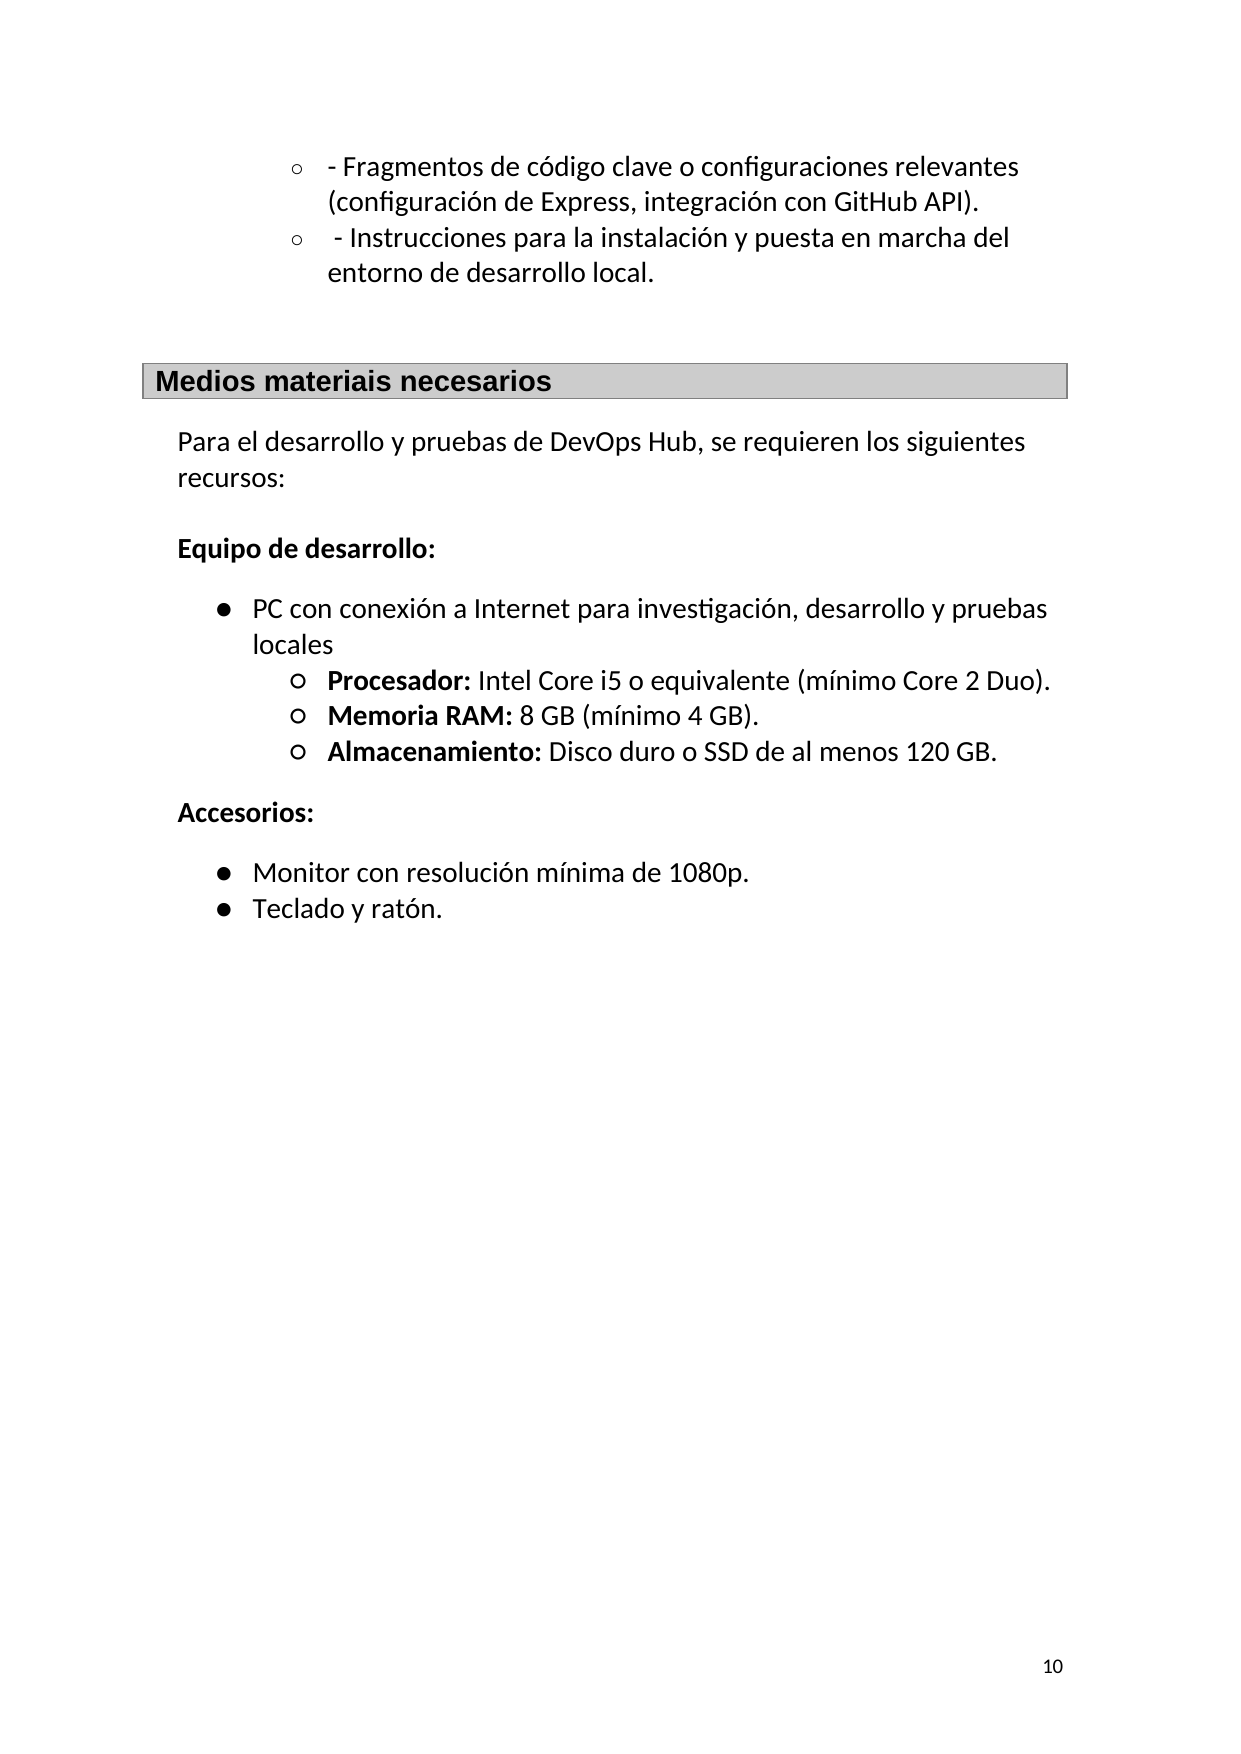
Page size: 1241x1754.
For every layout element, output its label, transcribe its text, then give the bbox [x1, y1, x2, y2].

list - Instrucciones para la instalación y puesta en marcha del entorno de desarrollo local. [290, 219, 1063, 290]
list - Fragmentos de código clave o configuraciones relevantes (configuración de Express, integración con GitHub API). [290, 148, 1063, 219]
list Procesador: Intel Core i5 o equivalente (mínimo Core 2 Duo). [290, 662, 1063, 697]
text Para el desarrollo y pruebas de DevOps Hub, se requieren los siguientes recursos: [177, 423, 1063, 494]
text Accesorios: [177, 794, 1063, 829]
table_header Medios materiais necesarios [144, 364, 1066, 398]
list Teclado y ratón. [215, 890, 1063, 926]
list Memoria RAM: 8 GB (mínimo 4 GB). [290, 697, 1063, 733]
list PC con conexión a Internet para investigación, desarrollo y pruebas locales [215, 591, 1063, 662]
list Monitor con resolución mínima de 1080p. [215, 854, 1063, 890]
list Almacenamiento: Disco duro o SSD de al menos 120 GB. [290, 733, 1063, 769]
text Equipo de desarrollo: [177, 530, 1063, 566]
